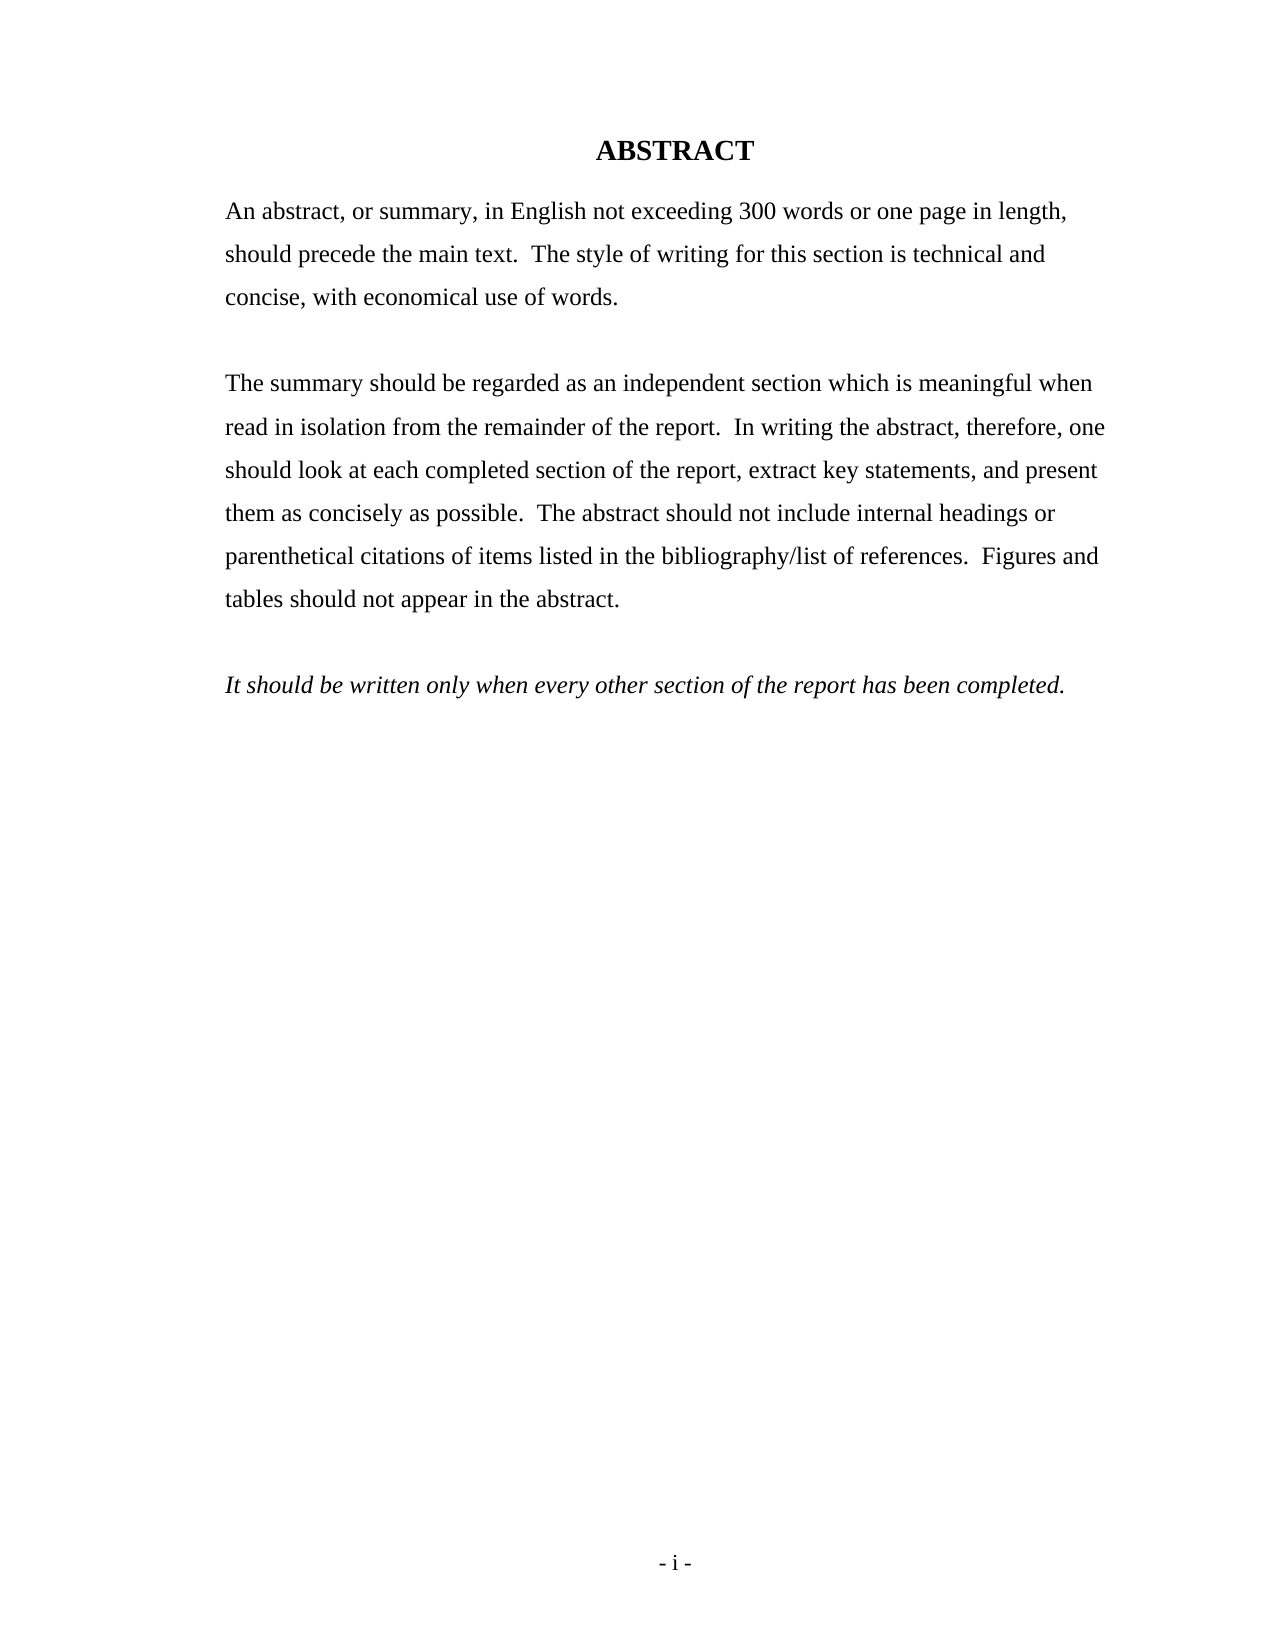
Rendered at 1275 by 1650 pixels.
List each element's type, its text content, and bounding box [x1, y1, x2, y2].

text The summary should be regarded as an independent section which is meaningful when read in isolation from the remainder of the report. In writing the abstract, therefore, one should look at each completed section of the report, extract key statements, and present them as concisely as possible. The abstract should not include internal headings or parenthetical citations of items listed in the bibliography/list of references. Figures and tables should not appear in the abstract. [225, 368, 1125, 613]
text An abstract, or summary, in English not exceeding 300 words or one page in length, should precede the main text. The style of writing for this section is technical and concise, with economical use of words. [225, 196, 1125, 311]
text It should be written only when every other section of the report has been completed. [225, 670, 1125, 699]
subtitle ABSTRACT [225, 133, 1125, 167]
